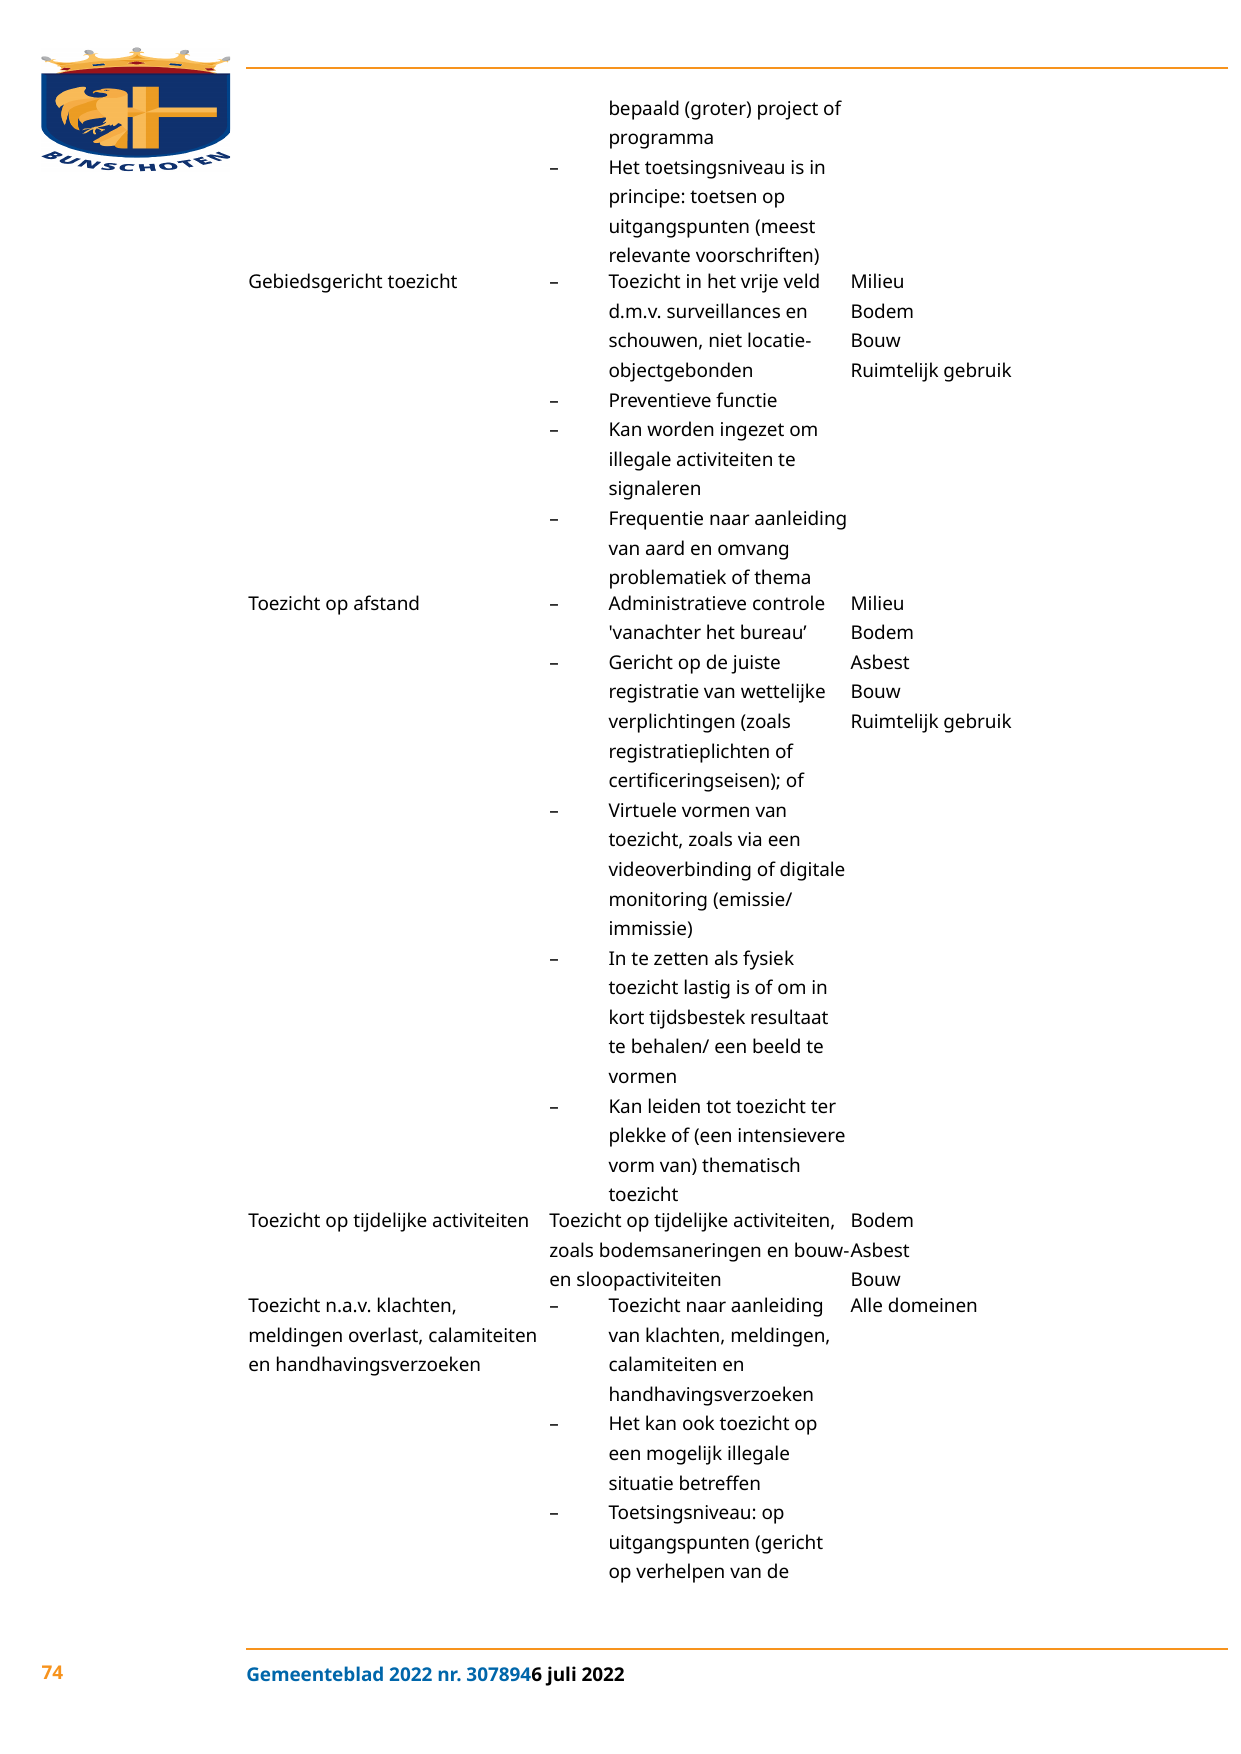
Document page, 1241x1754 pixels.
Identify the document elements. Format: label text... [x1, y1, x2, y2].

table_cell Gebiedsgericht toezicht [248, 269, 549, 590]
table_cell Bodem Asbest Bouw [850, 1208, 1152, 1292]
table_cell Administratieve controle 'vanachter het bureau’ Gericht op de juiste registratie van wettelijke verplichtingen (zoals registratieplichten of certificeringseisen); of Virtuele vormen van toezicht, zoals via een videoverbinding of digitale monitoring (emissie/ immissie) In te zetten als fysiek toezicht lastig is of om in kort tijdsbestek resultaat te behalen/ een beeld te vormen Kan leiden tot toezicht ter plekke of (een intensievere vorm van) thematisch toezicht [549, 590, 850, 1207]
table_cell Alle domeinen [850, 1292, 1152, 1584]
table_cell Toezicht op tijdelijke activiteiten [248, 1208, 549, 1292]
table_cell Milieu Bodem Asbest Bouw Ruimtelijk gebruik [850, 590, 1152, 1207]
picture [41, 47, 231, 172]
table_cell [850, 95, 1152, 268]
table_cell bepaald (groter) project of programma Het toetsingsniveau is in principe: toetsen op uitgangspunten (meest relevante voorschriften) [549, 95, 850, 268]
table_cell Toezicht op tijdelijke activiteiten, zoals bodemsaneringen en bouw- en sloopactiviteiten [549, 1208, 850, 1292]
table_cell Toezicht naar aanleiding van klachten, meldingen, calamiteiten en handhavingsverzoeken Het kan ook toezicht op een mogelijk illegale situatie betreffen Toetsingsniveau: op uitgangspunten (gericht op verhelpen van de [549, 1292, 850, 1584]
table_cell Toezicht in het vrije veld d.m.v. surveillances en schouwen, niet locatie- objectgebonden Preventieve functie Kan worden ingezet om illegale activiteiten te signaleren Frequentie naar aanleiding van aard en omvang problematiek of thema [549, 269, 850, 590]
table_cell Milieu Bodem Bouw Ruimtelijk gebruik [850, 269, 1152, 590]
table_cell Toezicht n.a.v. klachten, meldingen overlast, calamiteiten en handhavingsverzoeken [248, 1292, 549, 1584]
table_cell Toezicht op afstand [248, 590, 549, 1207]
table_cell [248, 95, 549, 268]
